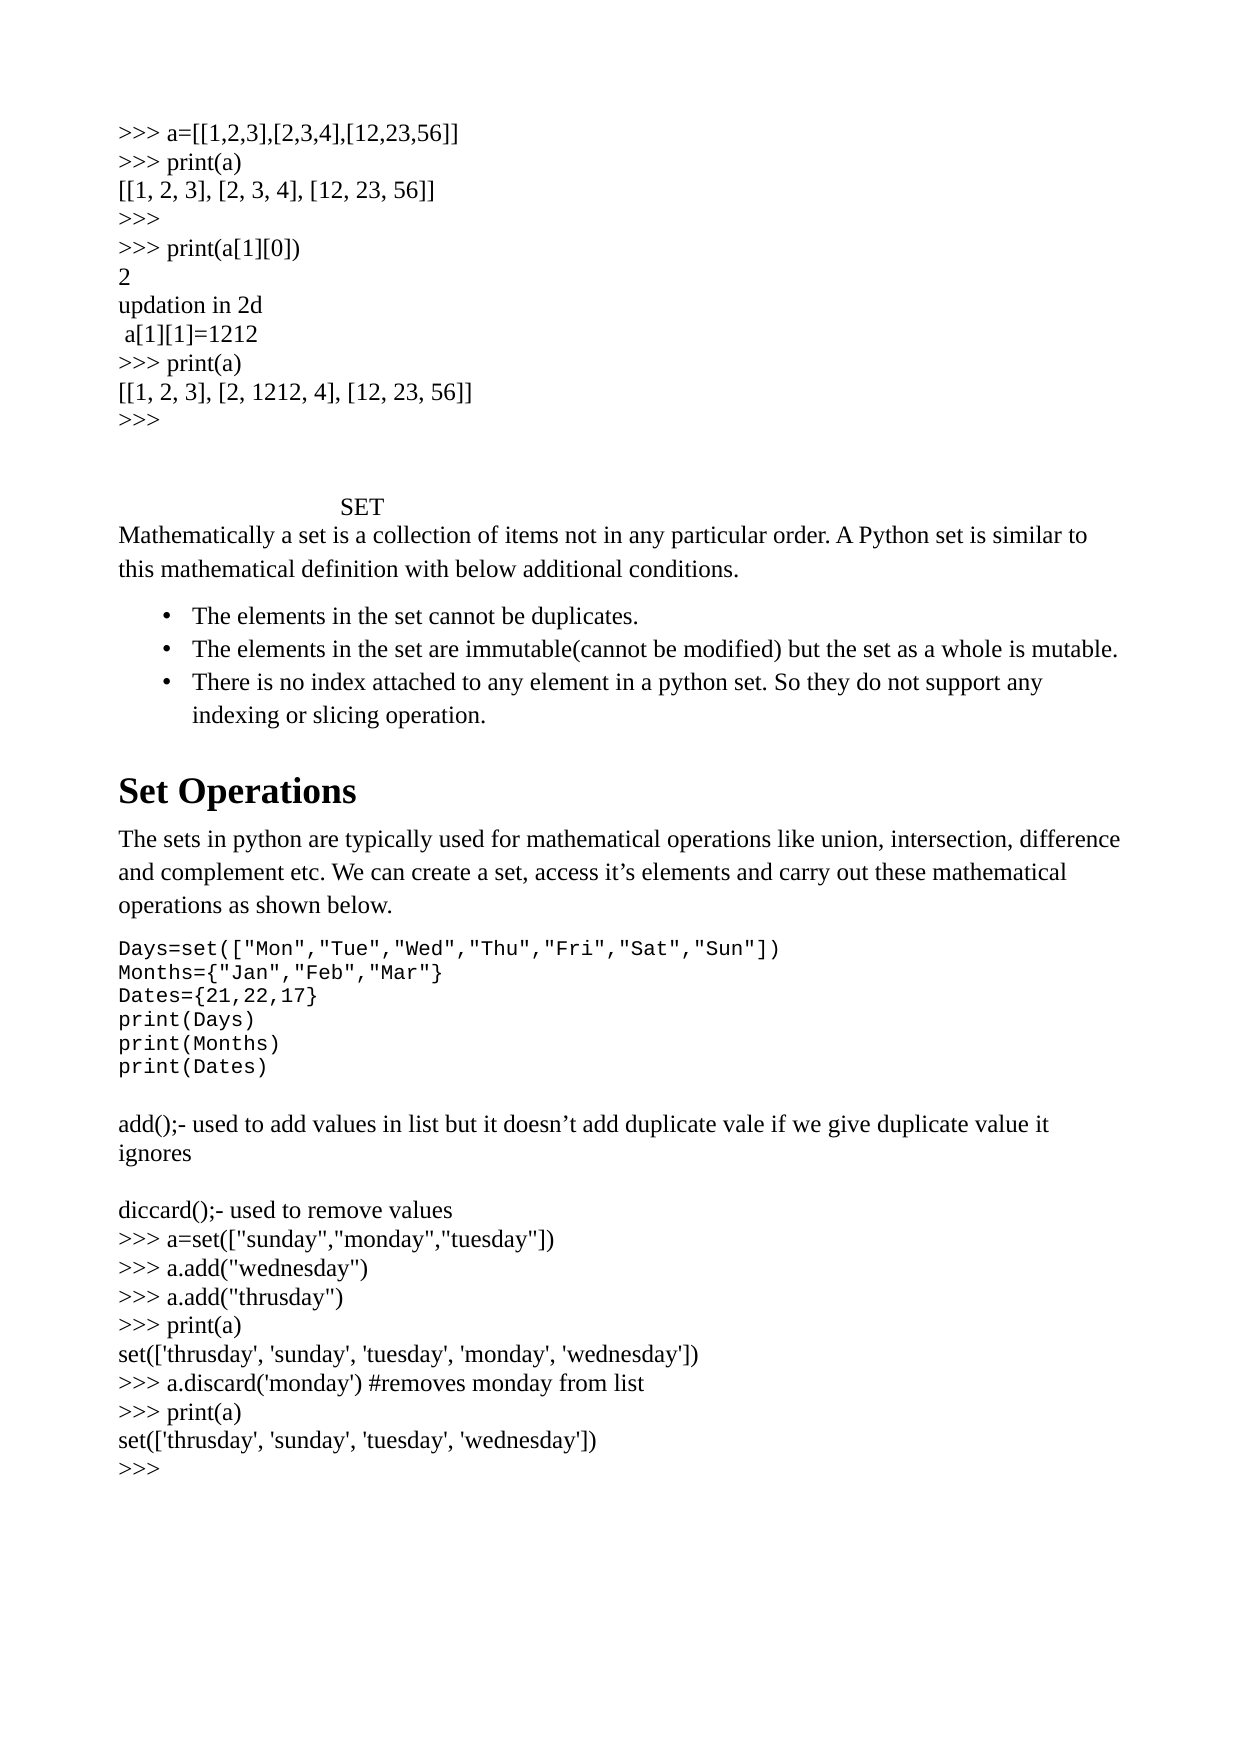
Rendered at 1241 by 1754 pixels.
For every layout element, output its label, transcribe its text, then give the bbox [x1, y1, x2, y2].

text SET [118, 492, 1122, 521]
text [[1, 2, 3], [2, 1212, 4], [12, 23, 56]] [118, 377, 1122, 406]
text Days=set(["Mon","Tue","Wed","Thu","Fri","Sat","Sun"]) [118, 938, 1122, 962]
text >>> [118, 1454, 1122, 1483]
text print(Days) [118, 1009, 1122, 1033]
text print(Dates) [118, 1056, 1122, 1080]
text >>> a.discard('monday') #removes monday from list [118, 1368, 1122, 1397]
text diccard();- used to remove values [118, 1196, 1122, 1224]
text >>> print(a) [118, 348, 1122, 377]
subtitle Set Operations [118, 769, 1122, 812]
text a[1][1]=1212 [118, 319, 1122, 348]
text >>> a.add("thrusday") [118, 1282, 1122, 1311]
text print(Months) [118, 1033, 1122, 1056]
text >>> print(a) [118, 1397, 1122, 1426]
text >>> print(a) [118, 147, 1122, 176]
text >>> print(a) [118, 1311, 1122, 1339]
text Months={"Jan","Feb","Mar"} [118, 962, 1122, 985]
text updation in 2d [118, 291, 1122, 319]
text Dates={21,22,17} [118, 985, 1122, 1009]
text [[1, 2, 3], [2, 3, 4], [12, 23, 56]] [118, 176, 1122, 204]
text 2 [118, 262, 1122, 291]
text >>> a.add("wednesday") [118, 1253, 1122, 1282]
text Mathematically a set is a collection of items not in any particular order. A Python set is similar to this mathematical definition with below additional conditions. [118, 521, 1122, 582]
text >>> a=set(["sunday","monday","tuesday"]) [118, 1224, 1122, 1253]
text set(['thrusday', 'sunday', 'tuesday', 'wednesday']) [118, 1426, 1122, 1454]
text add();- used to add values in list but it doesn’t add duplicate vale if we give duplicate value it ignores [118, 1109, 1122, 1167]
text >>> print(a[1][0]) [118, 233, 1122, 262]
text >>> a=[[1,2,3],[2,3,4],[12,23,56]] [118, 118, 1122, 147]
text >>> [118, 204, 1122, 233]
text The sets in python are typically used for mathematical operations like union, intersection, difference and complement etc. We can create a set, access it’s elements and carry out these mathematical operations as shown below. [118, 824, 1122, 919]
list The elements in the set are immutable(cannot be modified) but the set as a whole is mutable. [162, 634, 1122, 663]
text >>> [118, 406, 1122, 434]
list The elements in the set cannot be duplicates. [162, 601, 1122, 630]
list There is no index attached to any element in a python set. So they do not support any indexing or slicing operation. [162, 667, 1122, 729]
text set(['thrusday', 'sunday', 'tuesday', 'monday', 'wednesday']) [118, 1339, 1122, 1368]
